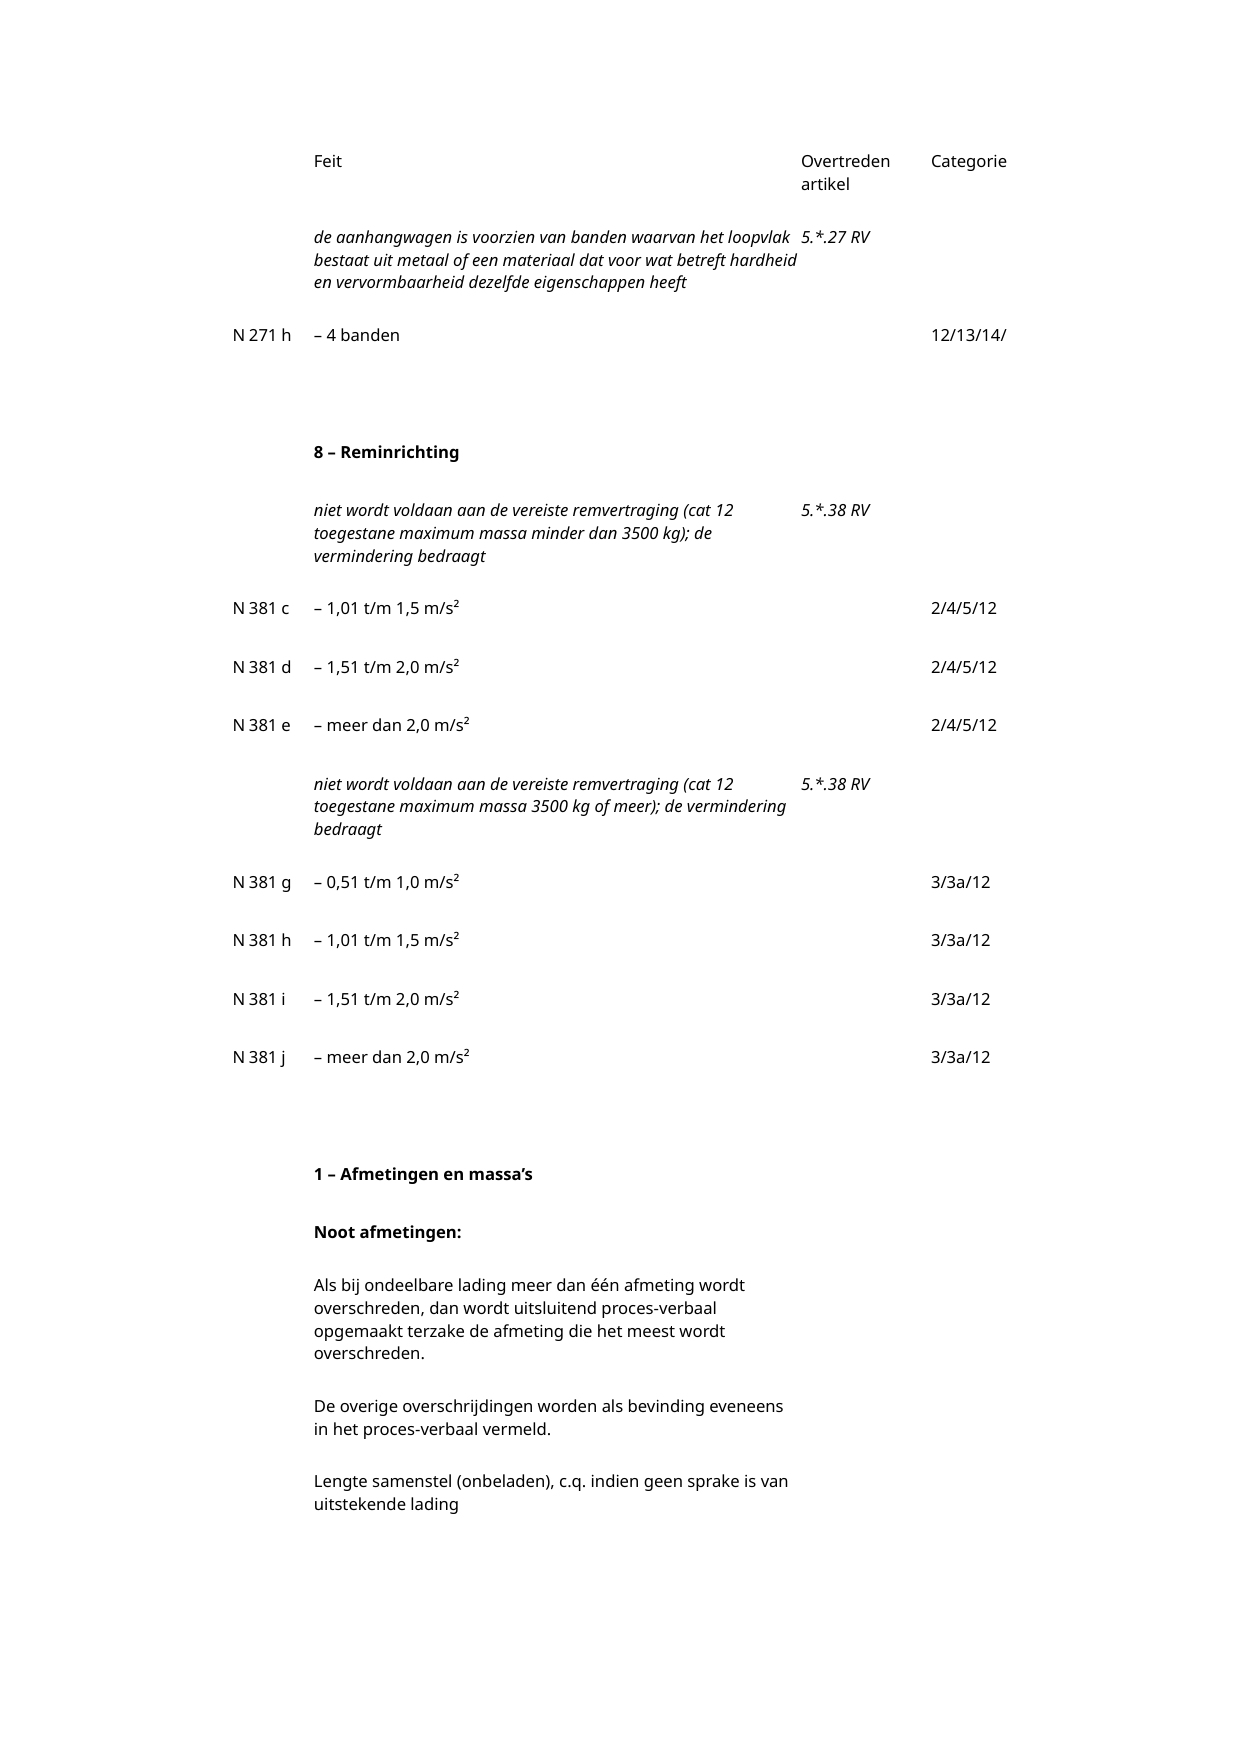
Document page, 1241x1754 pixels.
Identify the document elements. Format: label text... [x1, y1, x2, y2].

table_cell [249, 499, 281, 597]
table_cell [233, 1221, 249, 1394]
table_cell 2/4/5/12 [931, 655, 1053, 714]
table_cell [281, 1221, 314, 1394]
table_cell [249, 225, 281, 323]
table_cell [931, 499, 1053, 597]
table_cell 5.*.38 RV [801, 499, 931, 597]
table_cell [281, 1104, 314, 1163]
table_cell [233, 772, 249, 870]
table_cell [801, 382, 931, 440]
table_cell [801, 714, 931, 772]
table_cell [931, 772, 1053, 870]
table_cell N [233, 597, 249, 655]
table_header [249, 150, 281, 225]
table_cell [249, 1470, 281, 1545]
table_header [281, 150, 314, 225]
table_cell 2/4/5/12 [931, 597, 1053, 655]
table_cell 381 [249, 714, 281, 772]
table_cell 381 [249, 929, 281, 987]
table_cell N [233, 987, 249, 1046]
table_cell 3/3a/12 [931, 1046, 1053, 1104]
table_cell h [281, 324, 314, 382]
table_cell [233, 1470, 249, 1545]
table_cell [281, 772, 314, 870]
table_cell 5.*.38 RV [801, 772, 931, 870]
table_cell [281, 225, 314, 323]
table_cell – 1,01 t/m 1,5 m/s² [314, 597, 801, 655]
table_cell [281, 499, 314, 597]
table_cell 271 [249, 324, 281, 382]
table_cell [281, 382, 314, 440]
table_cell 8 – Reminrichting [314, 440, 801, 499]
table_cell 381 [249, 987, 281, 1046]
table_cell d [281, 655, 314, 714]
table_cell [801, 929, 931, 987]
table_cell 1 – Afmetingen en massa’s [314, 1163, 801, 1221]
table_cell [931, 225, 1053, 323]
table_cell – 4 banden [314, 324, 801, 382]
table_cell e [281, 714, 314, 772]
table_cell [281, 1163, 314, 1221]
table_cell [249, 1395, 281, 1470]
table_cell N [233, 714, 249, 772]
table_cell – 1,51 t/m 2,0 m/s² [314, 655, 801, 714]
table_cell [931, 382, 1053, 440]
table_cell N [233, 929, 249, 987]
table_cell [249, 440, 281, 499]
table_cell Lengte samenstel (onbeladen), c.q. indien geen sprake is van uitstekende lading [314, 1470, 801, 1545]
table_cell [314, 382, 801, 440]
table_cell 2/4/5/12 [931, 714, 1053, 772]
table_cell [931, 1470, 1053, 1545]
table_cell [931, 1395, 1053, 1470]
table_cell [801, 1163, 931, 1221]
table_cell 5.*.27 RV [801, 225, 931, 323]
table_cell [281, 440, 314, 499]
table_cell [931, 1163, 1053, 1221]
table_cell [233, 382, 249, 440]
table_cell [249, 1104, 281, 1163]
table_cell [931, 440, 1053, 499]
table_cell [801, 987, 931, 1046]
table_cell niet wordt voldaan aan de vereiste remvertraging (cat 12 toegestane maximum massa minder dan 3500 kg); de vermindering bedraagt [314, 499, 801, 597]
table_cell N [233, 1046, 249, 1104]
table_cell [233, 499, 249, 597]
table_cell [801, 1395, 931, 1470]
table_cell [233, 1395, 249, 1470]
table_cell 12/13/14/ [931, 324, 1053, 382]
table_cell [249, 382, 281, 440]
table_cell [801, 870, 931, 929]
table_cell – 1,51 t/m 2,0 m/s² [314, 987, 801, 1046]
table_cell 3/3a/12 [931, 987, 1053, 1046]
table_cell de aanhangwagen is voorzien van banden waarvan het loopvlak bestaat uit metaal of een materiaal dat voor wat betreft hardheid en vervormbaarheid dezelfde eigenschappen heeft [314, 225, 801, 323]
table_cell [249, 1163, 281, 1221]
table_cell [233, 1163, 249, 1221]
table_cell i [281, 987, 314, 1046]
table_cell [801, 1470, 931, 1545]
table_cell [801, 655, 931, 714]
table_cell [801, 440, 931, 499]
table_cell [233, 440, 249, 499]
table_cell [314, 1104, 801, 1163]
table_header Categorie [931, 150, 1053, 225]
table_cell 381 [249, 597, 281, 655]
table_cell niet wordt voldaan aan de vereiste remvertraging (cat 12 toegestane maximum massa 3500 kg of meer); de vermindering bedraagt [314, 772, 801, 870]
table_cell [801, 1046, 931, 1104]
table_cell – meer dan 2,0 m/s² [314, 1046, 801, 1104]
table_cell [931, 1221, 1053, 1394]
table_cell N [233, 655, 249, 714]
table_cell [931, 1104, 1053, 1163]
table_cell [801, 324, 931, 382]
table_cell – 0,51 t/m 1,0 m/s² [314, 870, 801, 929]
table_cell – 1,01 t/m 1,5 m/s² [314, 929, 801, 987]
table_header Overtreden artikel [801, 150, 931, 225]
table_cell De overige overschrijdingen worden als bevinding eveneens in het proces-verbaal vermeld. [314, 1395, 801, 1470]
table_cell 3/3a/12 [931, 929, 1053, 987]
table_cell [801, 1104, 931, 1163]
table_cell N [233, 324, 249, 382]
table_cell 381 [249, 870, 281, 929]
table_cell [249, 1221, 281, 1394]
table_cell c [281, 597, 314, 655]
table_cell [281, 1395, 314, 1470]
table_cell h [281, 929, 314, 987]
table_cell [233, 225, 249, 323]
table_cell [249, 772, 281, 870]
table_cell – meer dan 2,0 m/s² [314, 714, 801, 772]
table_cell [801, 1221, 931, 1394]
table_cell j [281, 1046, 314, 1104]
table_header [233, 150, 249, 225]
table_cell N [233, 870, 249, 929]
table_cell 381 [249, 655, 281, 714]
table_cell [281, 1470, 314, 1545]
table_cell [233, 1104, 249, 1163]
table_cell [801, 597, 931, 655]
table_cell Noot afmetingen: Als bij ondeelbare lading meer dan één afmeting wordt overschreden, dan wordt uitsluitend proces-verbaal opgemaakt terzake de afmeting die het meest wordt overschreden. [314, 1221, 801, 1394]
table_header Feit [314, 150, 801, 225]
table_cell 3/3a/12 [931, 870, 1053, 929]
table_cell 381 [249, 1046, 281, 1104]
table_cell g [281, 870, 314, 929]
